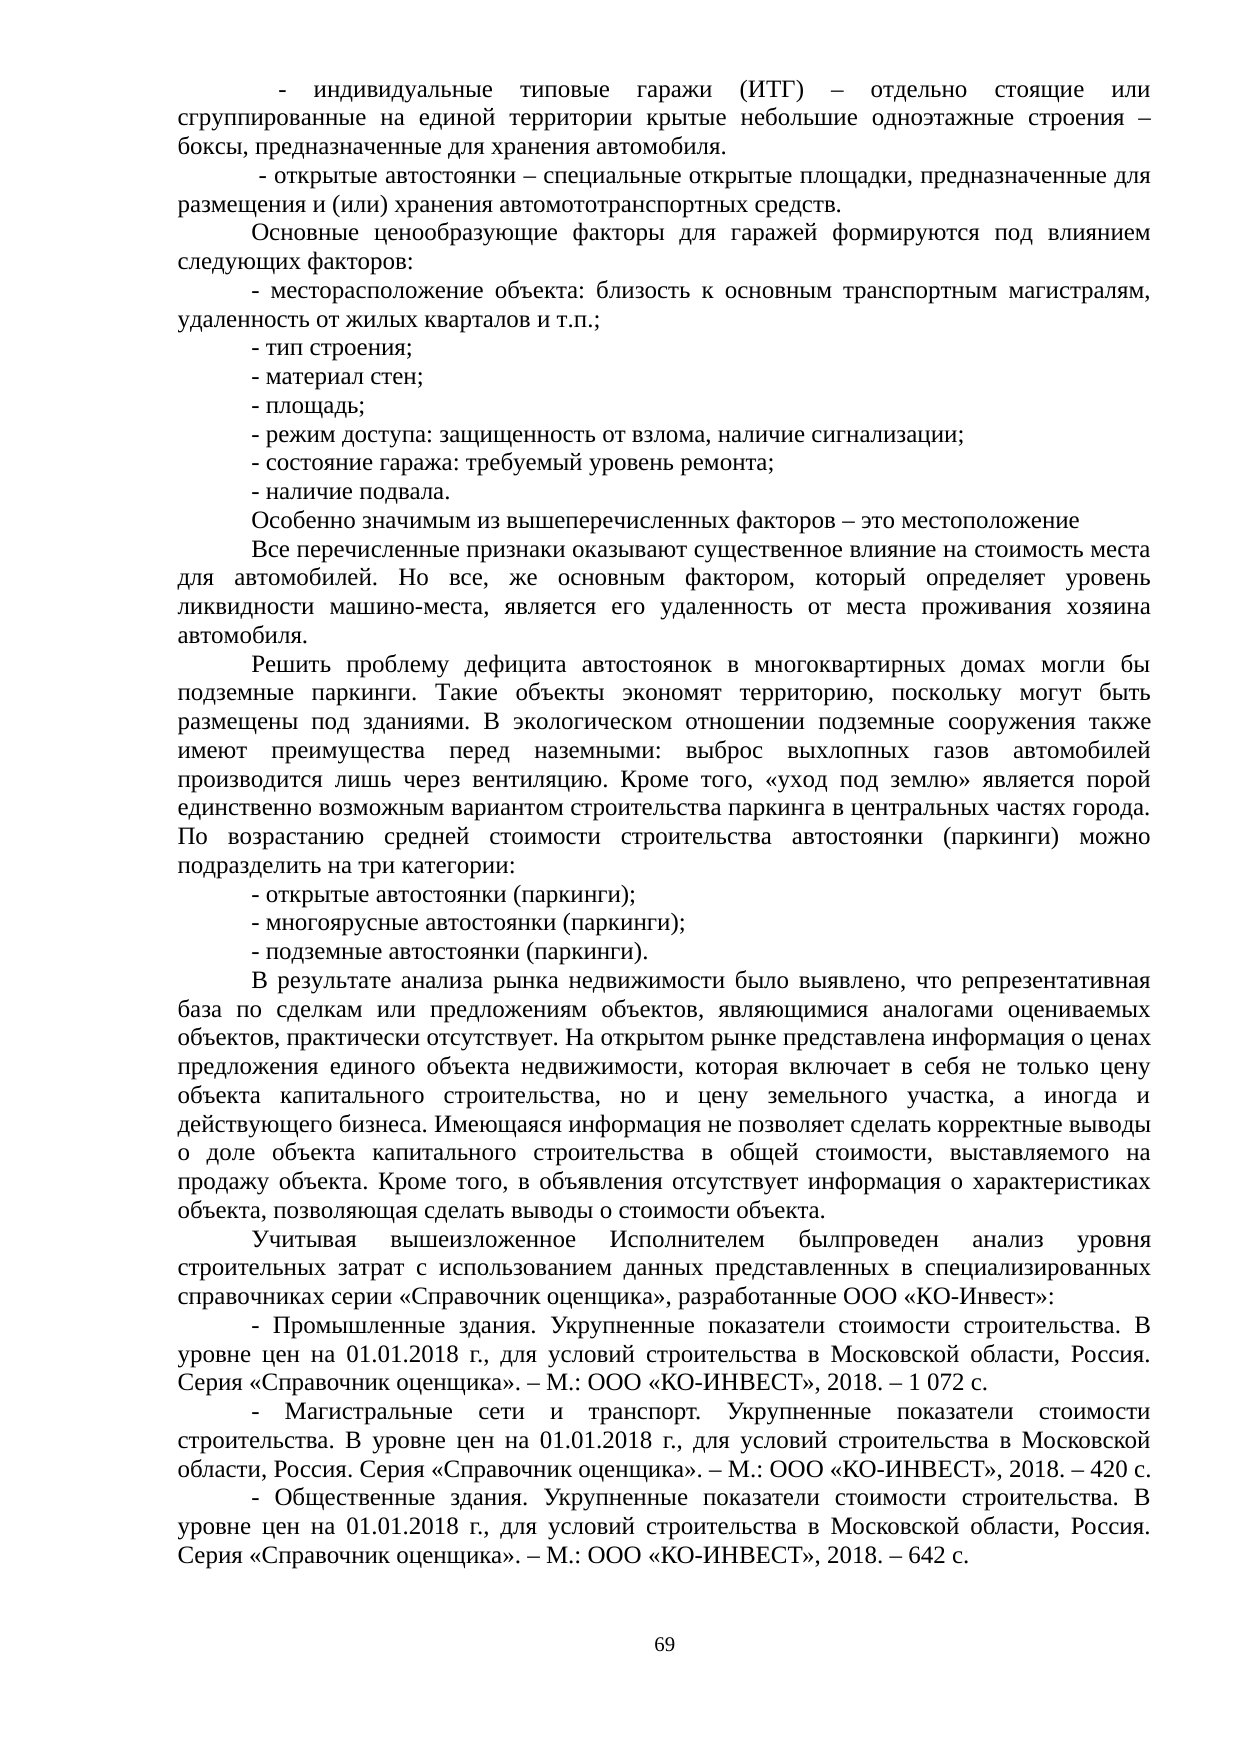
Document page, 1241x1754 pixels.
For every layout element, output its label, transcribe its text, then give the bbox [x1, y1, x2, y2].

text - состояние гаража: требуемый уровень ремонта; [177, 447, 1152, 476]
text - подземные автостоянки (паркинги). [177, 936, 1152, 965]
text Особенно значимым из вышеперечисленных факторов – это местоположение [177, 505, 1152, 534]
text - открытые автостоянки (паркинги); [177, 879, 1152, 907]
text Все перечисленные признаки оказывают существенное влияние на стоимость места для автомобилей. Но все, же основным фактором, который определяет уровень ликвидности машино-места, является его удаленность от места проживания хозяина автомобиля. [177, 534, 1152, 649]
text - Общественные здания. Укрупненные показатели стоимости строительства. В уровне цен на 01.01.2018 г., для условий строительства в Московской области, Россия. Серия «Справочник оценщика». – М.: ООО «КО-ИНВЕСТ», 2018. – 642 с. [177, 1482, 1152, 1569]
text - наличие подвала. [177, 476, 1152, 505]
text - тип строения; [177, 332, 1152, 361]
text - открытые автостоянки – специальные открытые площадки, предназначенные для размещения и (или) хранения автомототранспортных средств. [177, 160, 1152, 217]
text В результате анализа рынка недвижимости было выявлено, что репрезентативная база по сделкам или предложениям объектов, являющимися аналогами оцениваемых объектов, практически отсутствует. На открытом рынке представлена информация о ценах предложения единого объекта недвижимости, которая включает в себя не только цену объекта капитального строительства, но и цену земельного участка, а иногда и действующего бизнеса. Имеющаяся информация не позволяет сделать корректные выводы о доле объекта капитального строительства в общей стоимости, выставляемого на продажу объекта. Кроме того, в объявления отсутствует информация о характеристиках объекта, позволяющая сделать выводы о стоимости объекта. [177, 965, 1152, 1224]
text - материал стен; [177, 361, 1152, 390]
text - режим доступа: защищенность от взлома, наличие сигнализации; [177, 419, 1152, 447]
text - многоярусные автостоянки (паркинги); [177, 907, 1152, 936]
text - Промышленные здания. Укрупненные показатели стоимости строительства. В уровне цен на 01.01.2018 г., для условий строительства в Московской области, Россия. Серия «Справочник оценщика». – М.: ООО «КО-ИНВЕСТ», 2018. – 1 072 с. [177, 1310, 1152, 1396]
text Основные ценообразующие факторы для гаражей формируются под влиянием следующих факторов: [177, 217, 1152, 275]
text - индивидуальные типовые гаражи (ИТГ) – отдельно стоящие или сгруппированные на единой территории крытые небольшие одноэтажные строения – боксы, предназначенные для хранения автомобиля. [177, 74, 1152, 160]
text Решить проблему дефицита автостоянок в многоквартирных домах могли бы подземные паркинги. Такие объекты экономят территорию, поскольку могут быть размещены под зданиями. В экологическом отношении подземные сооружения также имеют преимущества перед наземными: выброс выхлопных газов автомобилей производится лишь через вентиляцию. Кроме того, «уход под землю» является порой единственно возможным вариантом строительства паркинга в центральных частях города. По возрастанию средней стоимости строительства автостоянки (паркинги) можно подразделить на три категории: [177, 649, 1152, 879]
text - месторасположение объекта: близость к основным транспортным магистралям, удаленность от жилых кварталов и т.п.; [177, 275, 1152, 332]
text Учитывая вышеизложенное Исполнителем былпроведен анализ уровня строительных затрат с использованием данных представленных в специализированных справочниках серии «Справочник оценщика», разработанные ООО «КО-Инвест»: [177, 1224, 1152, 1310]
text - площадь; [177, 390, 1152, 419]
text - Магистральные сети и транспорт. Укрупненные показатели стоимости строительства. В уровне цен на 01.01.2018 г., для условий строительства в Московской области, Россия. Серия «Справочник оценщика». – М.: ООО «КО-ИНВЕСТ», 2018. – 420 с. [177, 1396, 1152, 1482]
